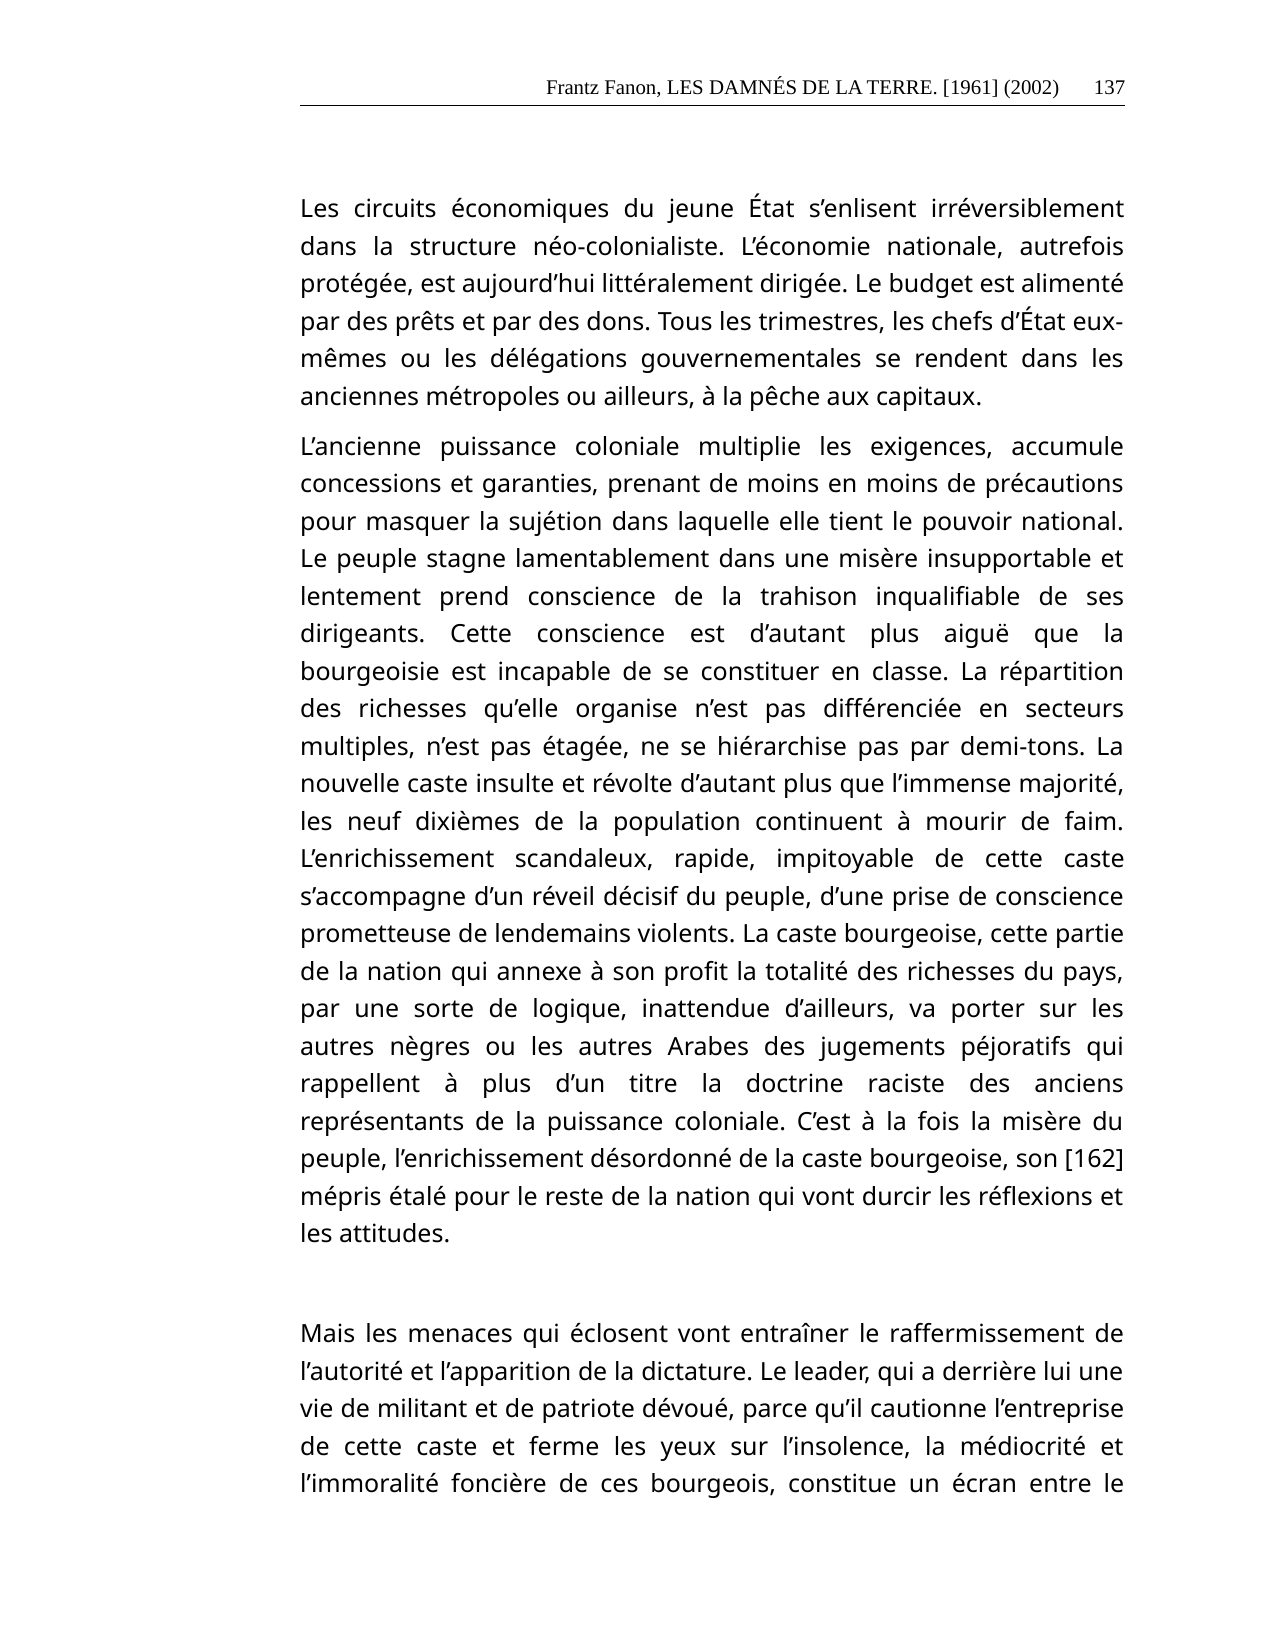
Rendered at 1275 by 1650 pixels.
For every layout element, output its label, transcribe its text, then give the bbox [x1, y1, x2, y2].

text Mais les menaces qui éclosent vont entraîner le raffermissement de l’autorité et l’apparition de la dictature. Le leader, qui a derrière lui une vie de militant et de patriote dévoué, parce qu’il cautionne l’entreprise de cette caste et ferme les yeux sur l’insolence, la médiocrité et l’immoralité foncière de ces bourgeois, constitue un écran entre le [300, 1312, 1125, 1500]
text Les circuits économiques du jeune État s’enlisent irréversiblement dans la structure néo-colonialiste. L’économie nationale, autrefois protégée, est aujourd’hui littéralement dirigée. Le budget est alimenté par des prêts et par des dons. Tous les trimestres, les chefs d’État eux-mêmes ou les délégations gouvernementales se rendent dans les anciennes métropoles ou ailleurs, à la pêche aux capitaux. [300, 187, 1125, 412]
text L’ancienne puissance coloniale multiplie les exigences, accumule concessions et garanties, prenant de moins en moins de précautions pour masquer la sujétion dans laquelle elle tient le pouvoir national. Le peuple stagne lamentablement dans une misère insupportable et lentement prend conscience de la trahison inqualifiable de ses dirigeants. Cette conscience est d’autant plus aiguë que la bourgeoisie est incapable de se constituer en classe. La répartition des richesses qu’elle organise n’est pas différenciée en secteurs multiples, n’est pas étagée, ne se hiérarchise pas par demi-tons. La nouvelle caste insulte et révolte d’autant plus que l’immense majorité, les neuf dixièmes de la population continuent à mourir de faim. L’enrichissement scandaleux, rapide, impitoyable de cette caste s’accompagne d’un réveil décisif du peuple, d’une prise de conscience prometteuse de lendemains violents. La caste bourgeoise, cette partie de la nation qui annexe à son profit la totalité des richesses du pays, par une sorte de logique, inattendue d’ailleurs, va porter sur les autres nègres ou les autres Arabes des jugements péjoratifs qui rappellent à plus d’un titre la doctrine raciste des anciens représentants de la puissance coloniale. C’est à la fois la misère du peuple, l’enrichissement désordonné de la caste bourgeoise, son [162] mépris étalé pour le reste de la nation qui vont durcir les réflexions et les attitudes. [300, 425, 1125, 1250]
